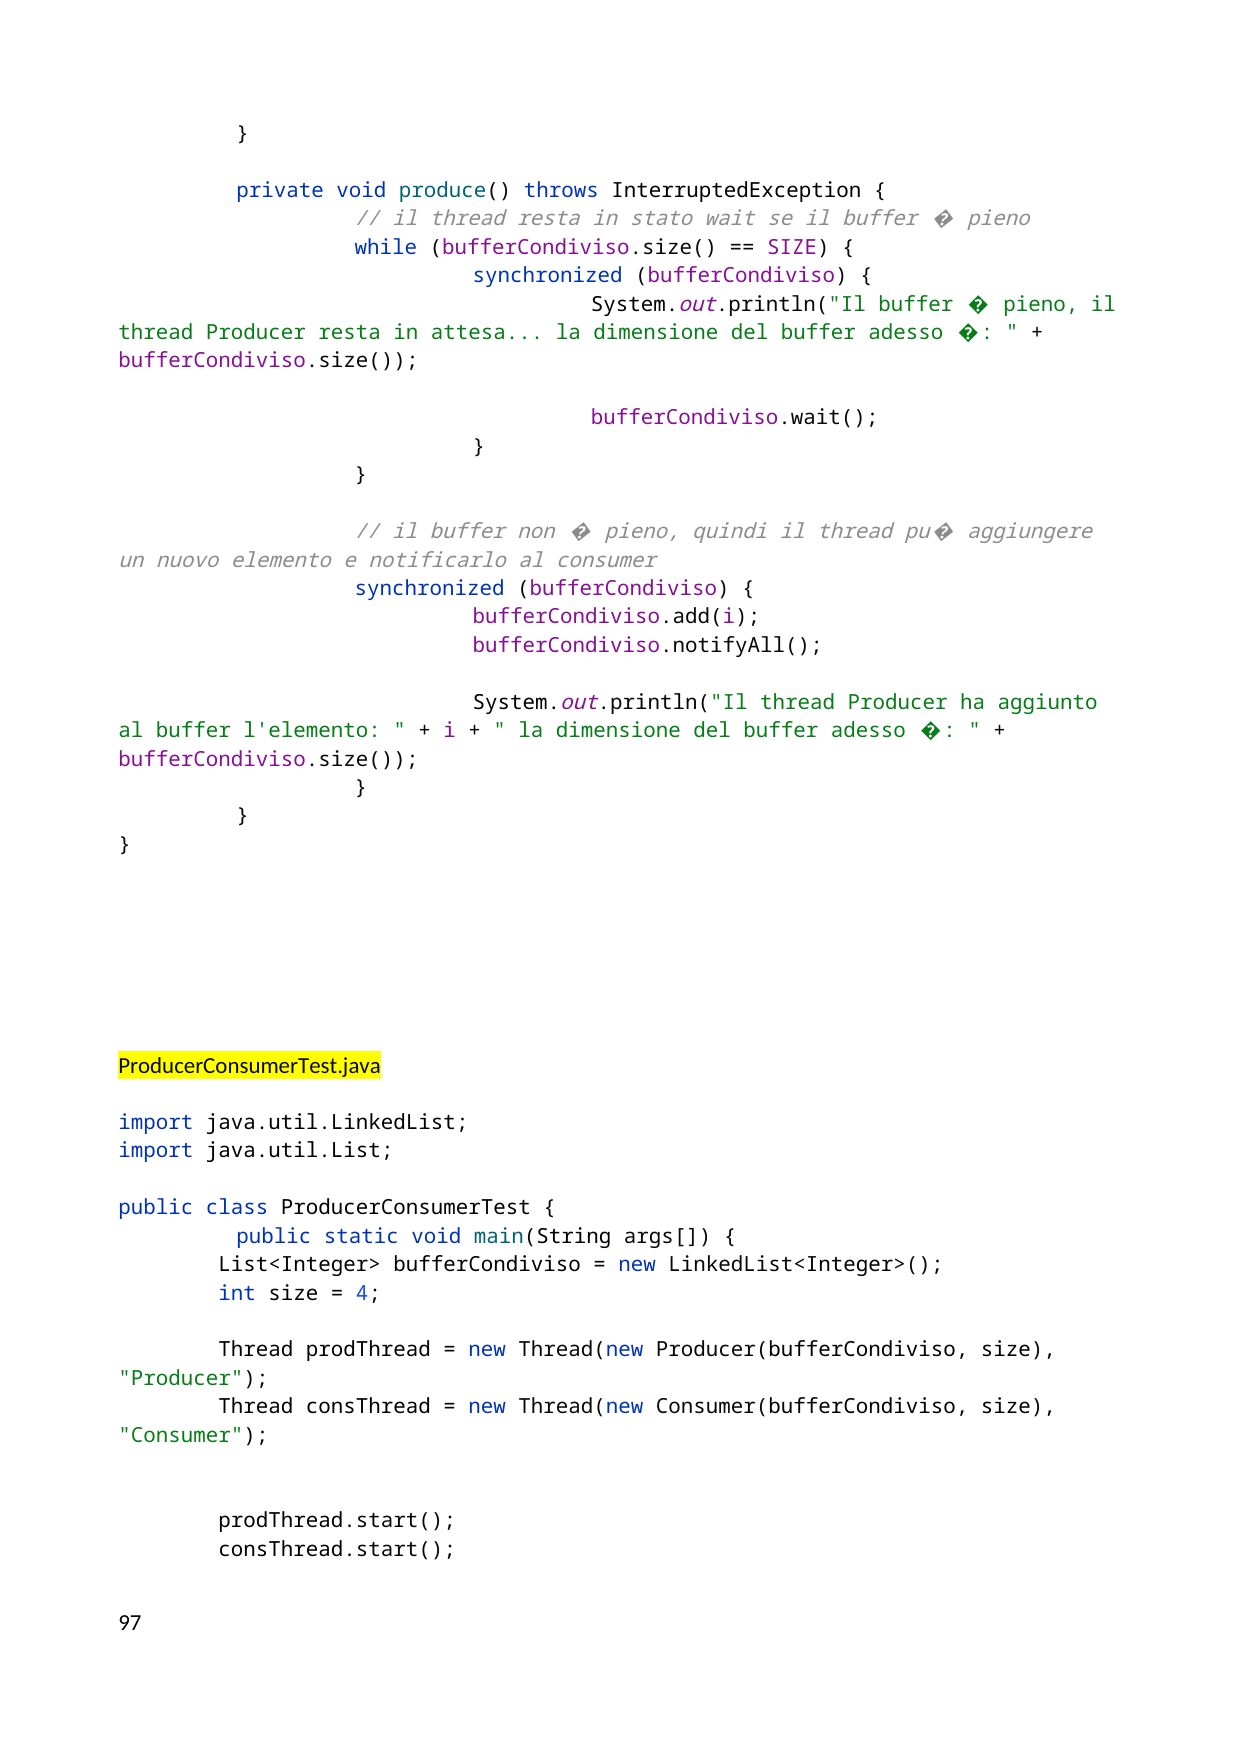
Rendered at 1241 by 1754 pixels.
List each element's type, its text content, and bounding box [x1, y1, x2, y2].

text import java.util.LinkedList; import java.util.List; public class ProducerConsumerTest { public static void main(String args[]) { List<Integer> bufferCondiviso = new LinkedList<Integer>(); int size = 4; Thread prodThread = new Thread(new Producer(bufferCondiviso, size), "Producer"); Thread consThread = new Thread(new Consumer(bufferCondiviso, size), "Consumer"); prodThread.start(); consThread.start(); [118, 1107, 1122, 1562]
text } private void produce() throws InterruptedException { // il thread resta in stato wait se il buffer � pieno while (bufferCondiviso.size() == SIZE) { synchronized (bufferCondiviso) { System.out.println("Il buffer � pieno, il thread Producer resta in attesa... la dimensione del buffer adesso �: " + bufferCondiviso.size()); bufferCondiviso.wait(); } } // il buffer non � pieno, quindi il thread pu� aggiungere un nuovo elemento e notificarlo al consumer synchronized (bufferCondiviso) { bufferCondiviso.add(i); bufferCondiviso.notifyAll(); System.out.println("Il thread Producer ha aggiunto al buffer l'elemento: " + i + " la dimensione del buffer adesso �: " + bufferCondiviso.size()); } } } [118, 118, 1122, 857]
text ProducerConsumerTest.java [118, 1051, 1122, 1079]
